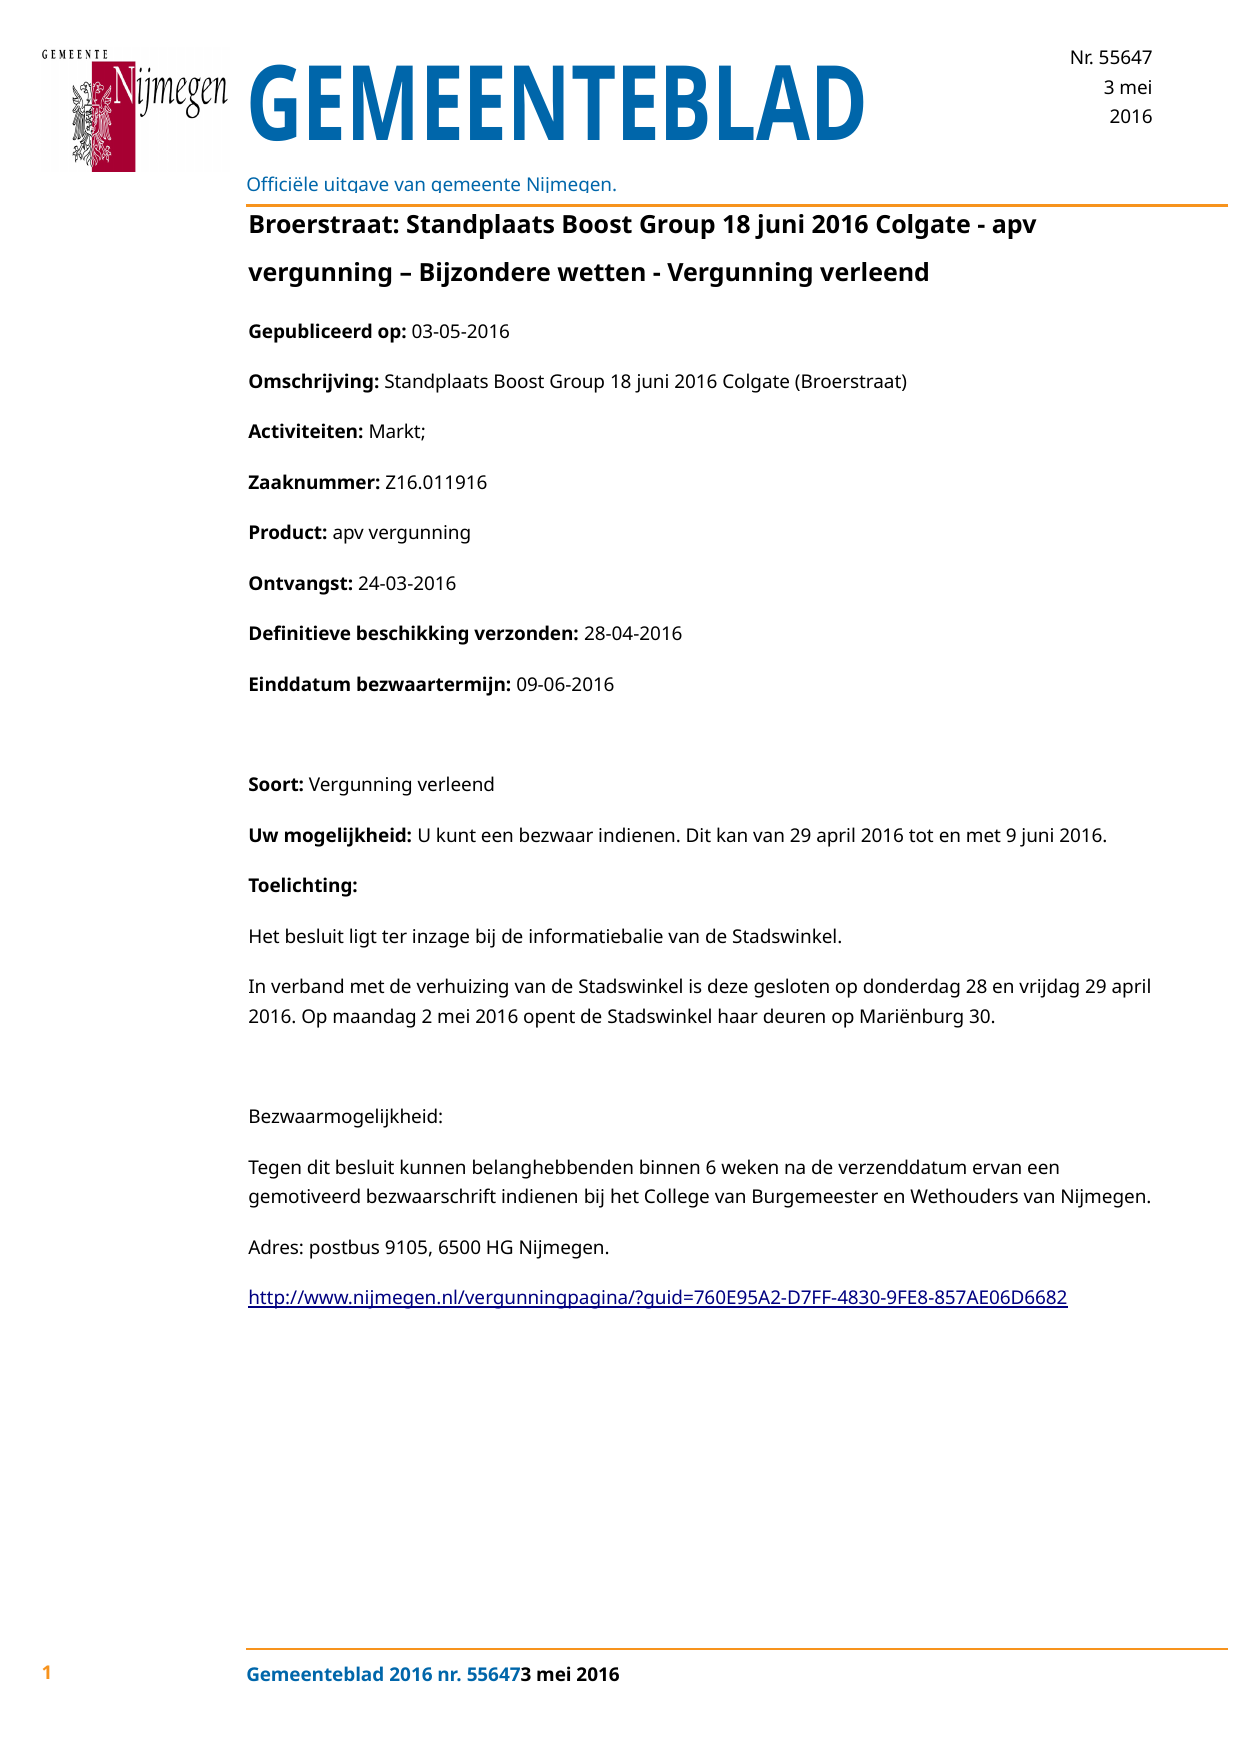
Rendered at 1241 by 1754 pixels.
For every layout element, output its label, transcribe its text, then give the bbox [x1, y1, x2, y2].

text Uw mogelijkheid: U kunt een bezwaar indienen. Dit kan van 29 april 2016 tot en met 9 juni 2016. [248, 822, 1152, 848]
text Tegen dit besluit kunnen belanghebbenden binnen 6 weken na de verzenddatum ervan een gemotiveerd bezwaarschrift indienen bij het College van Burgemeester en Wethouders van Nijmegen. [248, 1154, 1152, 1209]
text Product: apv vergunning [248, 519, 1152, 545]
text Zaaknummer: Z16.011916 [248, 469, 1152, 495]
text Activiteiten: Markt; [248, 419, 1152, 444]
text Adres: postbus 9105, 6500 HG Nijmegen. [248, 1234, 1152, 1260]
text Ontvangst: 24-03-2016 [248, 570, 1152, 596]
text In verband met de verhuizing van de Stadswinkel is deze gesloten op donderdag 28 en vrijdag 29 april 2016. Op maandag 2 mei 2016 opent de Stadswinkel haar deuren op Mariënburg 30. [248, 973, 1152, 1029]
text Definitieve beschikking verzonden: 28-04-2016 [248, 620, 1152, 646]
text http://www.nijmegen.nl/vergunningpagina/?guid=760E95A2-D7FF-4830-9FE8-857AE06D6682 [248, 1284, 1152, 1310]
text Broerstraat: Standplaats Boost Group 18 juni 2016 Colgate - apv vergunning – Bijzondere wetten - Vergunning verleend [248, 207, 1152, 288]
text Toelichting: [248, 872, 1152, 898]
text Omschrijving: Standplaats Boost Group 18 juni 2016 Colgate (Broerstraat) [248, 368, 1152, 394]
text Gepubliceerd op: 03-05-2016 [248, 318, 1152, 344]
text Soort: Vergunning verleend [248, 772, 1152, 797]
picture [41, 47, 231, 172]
text Einddatum bezwaartermijn: 09-06-2016 [248, 671, 1152, 697]
text Bezwaarmogelijkheid: [248, 1104, 1152, 1129]
text Het besluit ligt ter inzage bij de informatiebalie van de Stadswinkel. [248, 923, 1152, 949]
